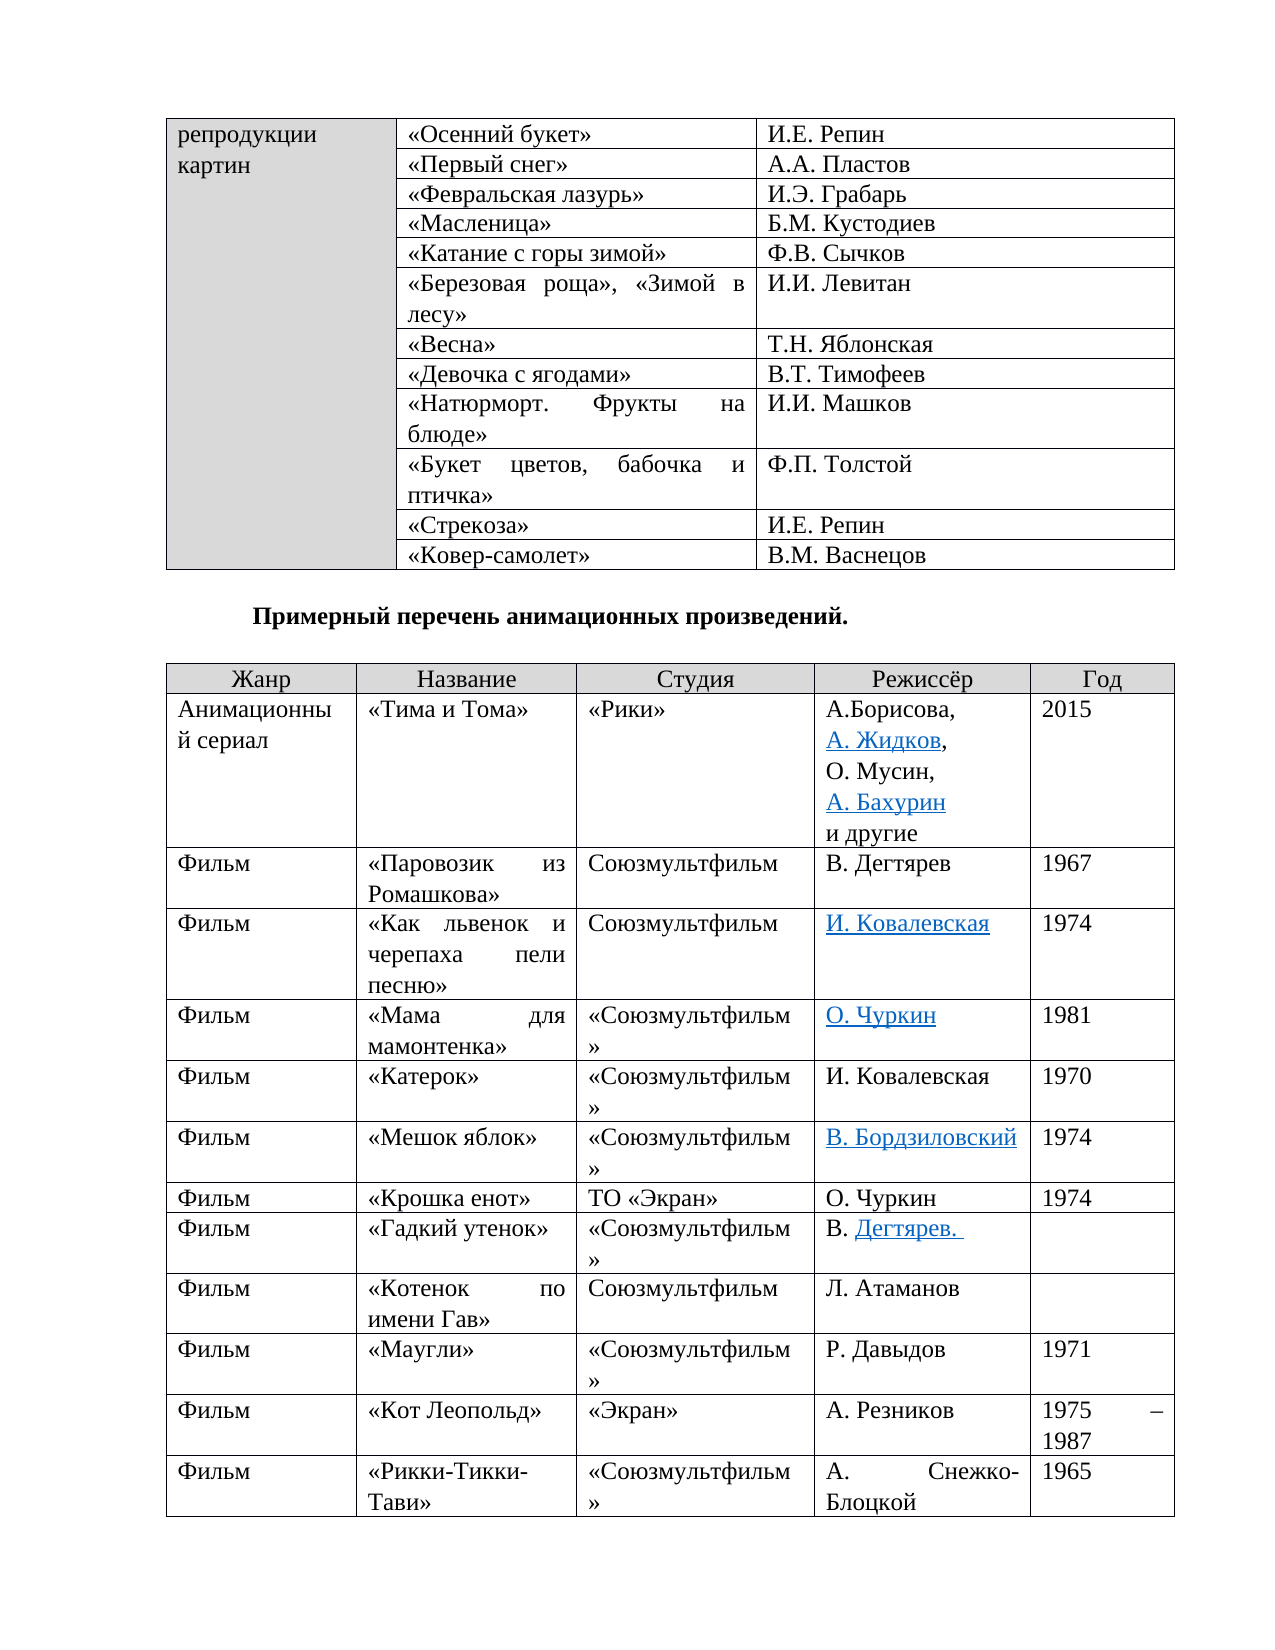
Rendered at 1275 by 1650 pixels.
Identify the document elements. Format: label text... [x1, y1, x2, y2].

table_cell О. Чуркин [815, 1000, 1030, 1060]
table_cell «Масленица» [397, 209, 756, 237]
table_cell Союзмультфильм [577, 909, 814, 999]
table_cell Т.Н. Яблонская [757, 329, 1174, 358]
table_cell «Союзмультфильм» [577, 1334, 814, 1394]
table_cell Фильм [167, 1395, 356, 1455]
table_cell 1970 [1031, 1061, 1174, 1121]
table_cell 1965 [1031, 1456, 1174, 1516]
table_cell «Как львенок и черепаха пели песню» [357, 909, 576, 999]
table_cell «Тима и Тома» [357, 694, 576, 847]
table_cell 1967 [1031, 848, 1174, 907]
table_cell «Рики» [577, 694, 814, 847]
table_cell И.И. Машков [757, 389, 1174, 448]
table_cell репродукции картин [167, 119, 396, 569]
table_cell Фильм [167, 1456, 356, 1516]
table_cell 1981 [1031, 1000, 1174, 1060]
table_cell «Стрекоза» [397, 510, 756, 539]
table_cell 1975 – 1987 [1031, 1395, 1174, 1455]
table_cell «Рикки-Тикки-Тави» [357, 1456, 576, 1516]
table_cell А.А. Пластов [757, 149, 1174, 178]
table_cell «Букет цветов, бабочка и птичка» [397, 449, 756, 509]
table_cell Союзмультфильм [577, 848, 814, 907]
table_cell И. Ковалевская [815, 1061, 1030, 1121]
table_cell «Мешок яблок» [357, 1122, 576, 1182]
table_cell Р. Давыдов [815, 1334, 1030, 1394]
table_cell Фильм [167, 1061, 356, 1121]
table_cell «Крошка енот» [357, 1183, 576, 1212]
table_cell Союзмультфильм [577, 1274, 814, 1333]
table_cell «Февральская лазурь» [397, 179, 756, 207]
table_cell «Паровозик из Ромашкова» [357, 848, 576, 907]
table_cell О. Чуркин [815, 1183, 1030, 1212]
table_header Название [357, 664, 576, 693]
table_cell И.И. Левитан [757, 268, 1174, 328]
table_cell «Экран» [577, 1395, 814, 1455]
table_cell А.Борисова, А. Жидков, О. Мусин, А. Бахурин и другие [815, 694, 1030, 847]
table_cell «Мама для мамонтенка» [357, 1000, 576, 1060]
table_cell «Союзмультфильм» [577, 1456, 814, 1516]
table_cell Фильм [167, 1000, 356, 1060]
table_cell Ф.В. Сычков [757, 238, 1174, 267]
table_cell В.М. Васнецов [757, 540, 1174, 569]
table_cell 1974 [1031, 1183, 1174, 1212]
table_cell А. Снежко-Блоцкой [815, 1456, 1030, 1516]
table_cell «Девочка с ягодами» [397, 359, 756, 387]
table_cell «Кот Леопольд» [357, 1395, 576, 1455]
table_cell Фильм [167, 1122, 356, 1182]
table_cell И.Э. Грабарь [757, 179, 1174, 207]
table_cell 1974 [1031, 1122, 1174, 1182]
table_cell Фильм [167, 1274, 356, 1333]
table_cell В.Т. Тимофеев [757, 359, 1174, 387]
table_cell «Гадкий утенок» [357, 1213, 576, 1272]
table_cell Фильм [167, 909, 356, 999]
table_cell «Катание с горы зимой» [397, 238, 756, 267]
table_cell 2015 [1031, 694, 1174, 847]
table_cell «Союзмультфильм» [577, 1000, 814, 1060]
table_cell «Натюрморт. Фрукты на блюде» [397, 389, 756, 448]
table_cell «Союзмультфильм» [577, 1213, 814, 1272]
table_cell А. Резников [815, 1395, 1030, 1455]
table_cell «Котенок по имени Гав» [357, 1274, 576, 1333]
table_header Режиссёр [815, 664, 1030, 693]
table_cell Ф.П. Толстой [757, 449, 1174, 509]
table_cell «Союзмультфильм» [577, 1122, 814, 1182]
table_cell 1971 [1031, 1334, 1174, 1394]
table_cell «Маугли» [357, 1334, 576, 1394]
table_cell «Весна» [397, 329, 756, 358]
table_cell [1031, 1213, 1174, 1272]
table_header Студия [577, 664, 814, 693]
table_cell ТО «Экран» [577, 1183, 814, 1212]
table_cell В. Бордзиловский [815, 1122, 1030, 1182]
table_cell «Ковер-самолет» [397, 540, 756, 569]
table_cell Л. Атаманов [815, 1274, 1030, 1333]
table_cell Фильм [167, 1213, 356, 1272]
table_cell Б.М. Кустодиев [757, 209, 1174, 237]
table_cell «Березовая роща», «Зимой в лесу» [397, 268, 756, 328]
table_cell Фильм [167, 1334, 356, 1394]
table_header Год [1031, 664, 1174, 693]
table_cell Фильм [167, 1183, 356, 1212]
table_cell И. Ковалевская [815, 909, 1030, 999]
table_cell «Союзмультфильм» [577, 1061, 814, 1121]
table_cell 1974 [1031, 909, 1174, 999]
table_cell Анимационный сериал [167, 694, 356, 847]
table_cell [1031, 1274, 1174, 1333]
table_cell «Осенний букет» [397, 119, 756, 148]
table_cell И.Е. Репин [757, 119, 1174, 148]
table_cell «Первый снег» [397, 149, 756, 178]
table_cell В. Дегтярев. [815, 1213, 1030, 1272]
table_cell «Катерок» [357, 1061, 576, 1121]
table_header Жанр [167, 664, 356, 693]
subtitle Примерный перечень анимационных произведений. [252, 601, 1186, 629]
table_cell И.Е. Репин [757, 510, 1174, 539]
table_cell В. Дегтярев [815, 848, 1030, 907]
table_cell Фильм [167, 848, 356, 907]
